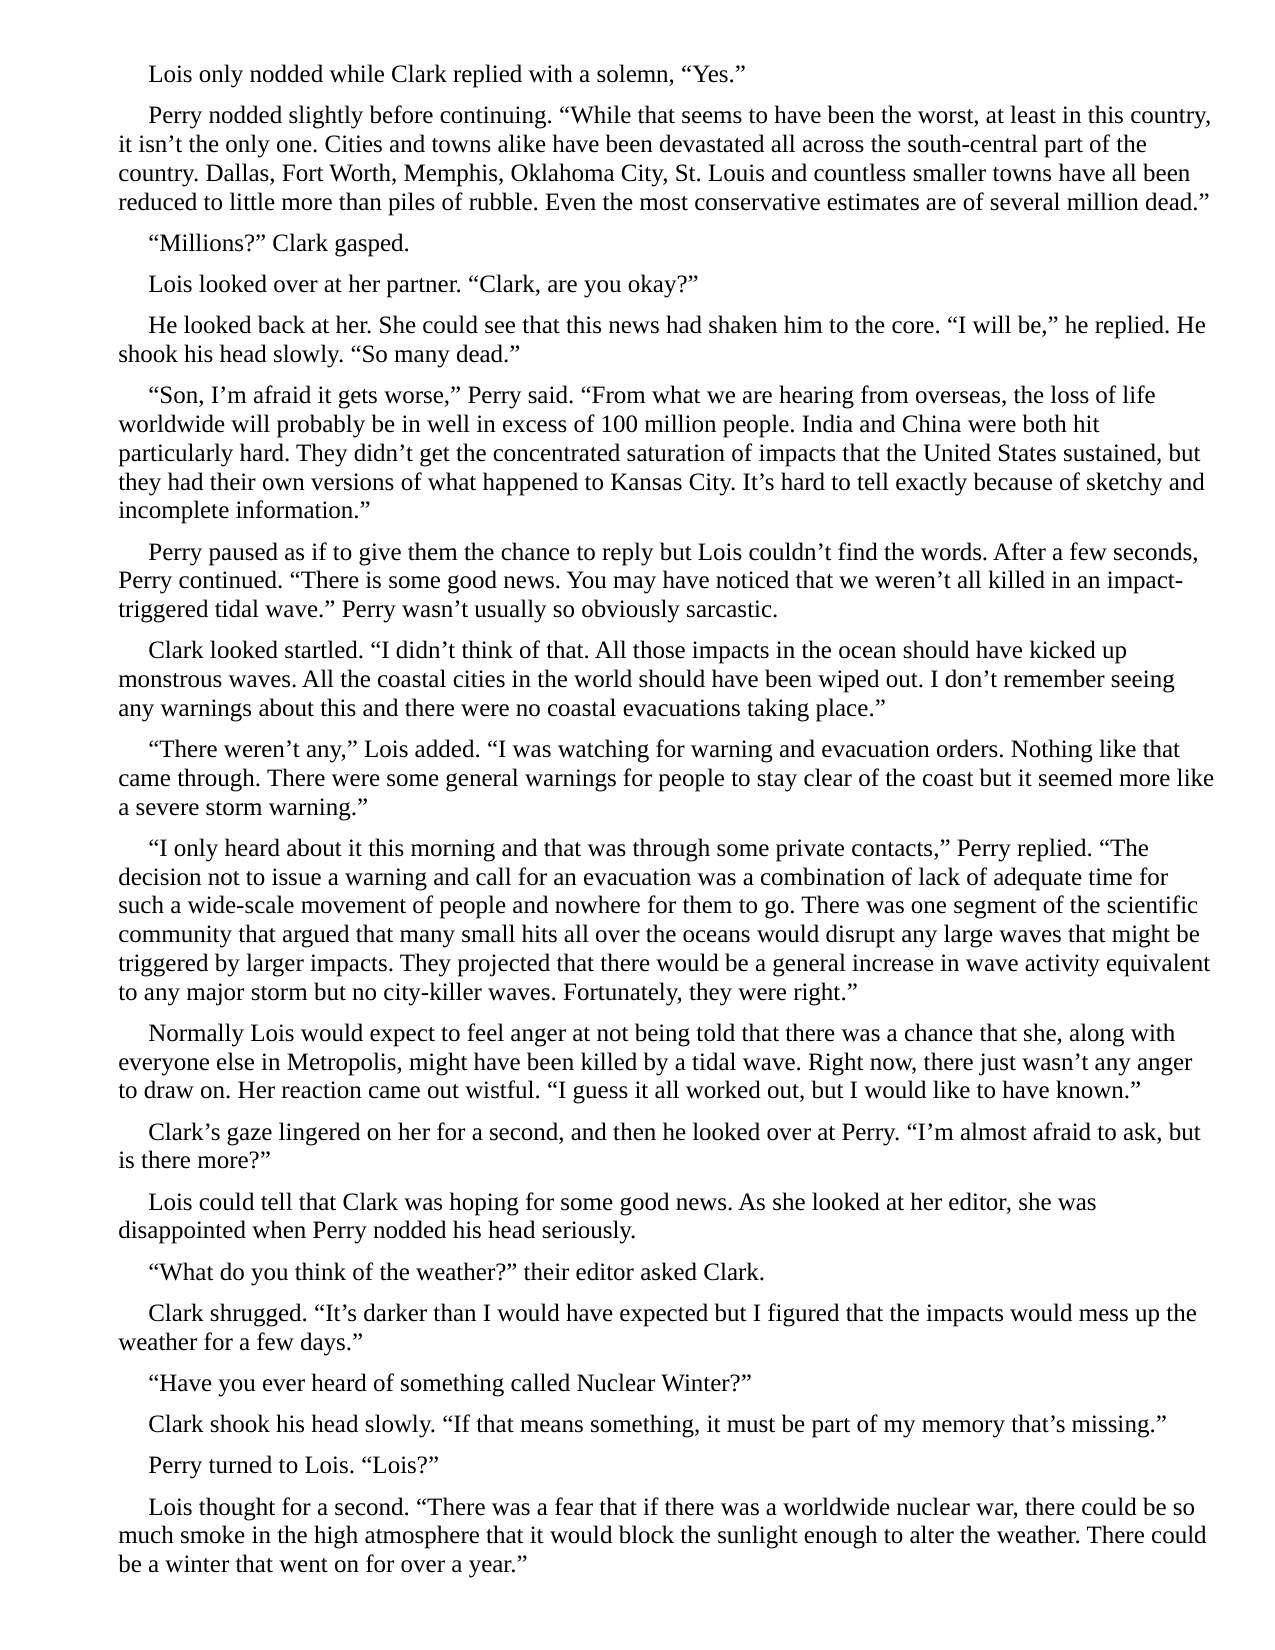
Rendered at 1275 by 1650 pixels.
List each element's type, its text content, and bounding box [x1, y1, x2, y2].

text “There weren’t any,” Lois added. “I was watching for warning and evacuation orders. Nothing like that came through. There were some general warnings for people to stay clear of the coast but it seemed more like a severe storm warning.” [118, 734, 1216, 820]
text Perry paused as if to give them the chance to reply but Lois couldn’t find the words. After a few seconds, Perry continued. “There is some good news. You may have noticed that we weren’t all killed in an impact-triggered tidal wave.” Perry wasn’t usually so obviously sarcastic. [118, 537, 1216, 623]
text Clark’s gaze lingered on her for a second, and then he looked over at Perry. “I’m almost afraid to ask, but is there more?” [118, 1117, 1216, 1174]
text He looked back at her. She could see that this news had shaken him to the core. “I will be,” he replied. He shook his head slowly. “So many dead.” [118, 310, 1216, 368]
text Clark shrugged. “It’s darker than I would have expected but I figured that the impacts would mess up the weather for a few days.” [118, 1298, 1216, 1355]
text Lois could tell that Clark was hoping for some good news. As she looked at her editor, she was disappointed when Perry nodded his head seriously. [118, 1187, 1216, 1244]
text Perry turned to Lois. “Lois?” [118, 1450, 1216, 1479]
text “Millions?” Clark gasped. [118, 228, 1216, 257]
text Clark shook his head slowly. “If that means something, it must be part of my memory that’s missing.” [118, 1409, 1216, 1438]
text Lois only nodded while Clark replied with a solemn, “Yes.” [118, 59, 1216, 88]
text “Have you ever heard of something called Nuclear Winter?” [118, 1368, 1216, 1397]
text “Son, I’m afraid it gets worse,” Perry said. “From what we are hearing from overseas, the loss of life worldwide will probably be in well in excess of 100 million people. India and China were both hit particularly hard. They didn’t get the concentrated saturation of impacts that the United States sustained, but they had their own versions of what happened to Kansas City. It’s hard to tell exactly because of sketchy and incomplete information.” [118, 380, 1216, 524]
text Normally Lois would expect to feel anger at not being told that there was a chance that she, along with everyone else in Metropolis, might have been killed by a tidal wave. Right now, there just wasn’t any anger to draw on. Her reaction came out wistful. “I guess it all worked out, but I would like to have known.” [118, 1018, 1216, 1104]
text Clark looked startled. “I didn’t think of that. All those impacts in the ocean should have kicked up monstrous waves. All the coastal cities in the world should have been wiped out. I don’t remember seeing any warnings about this and there were no coastal evacuations taking place.” [118, 635, 1216, 722]
text “What do you think of the weather?” their editor asked Clark. [118, 1257, 1216, 1285]
text Lois looked over at her partner. “Clark, are you okay?” [118, 269, 1216, 298]
text Lois thought for a second. “There was a fear that if there was a worldwide nuclear war, there could be so much smoke in the high atmosphere that it would block the sunlight enough to alter the weather. There could be a winter that went on for over a year.” [118, 1492, 1216, 1578]
text “I only heard about it this morning and that was through some private contacts,” Perry replied. “The decision not to issue a warning and call for an evacuation was a combination of lack of adequate time for such a wide-scale movement of people and nowhere for them to go. There was one segment of the scientific community that argued that many small hits all over the oceans would disrupt any large waves that might be triggered by larger impacts. They projected that there would be a general increase in wave activity equivalent to any major storm but no city-killer waves. Fortunately, they were right.” [118, 833, 1216, 1005]
text Perry nodded slightly before continuing. “While that seems to have been the worst, at least in this country, it isn’t the only one. Cities and towns alike have been devastated all across the south-central part of the country. Dallas, Fort Worth, Memphis, Oklahoma City, St. Louis and countless smaller towns have all been reduced to little more than piles of rubble. Even the most conservative estimates are of several million dead.” [118, 100, 1216, 215]
